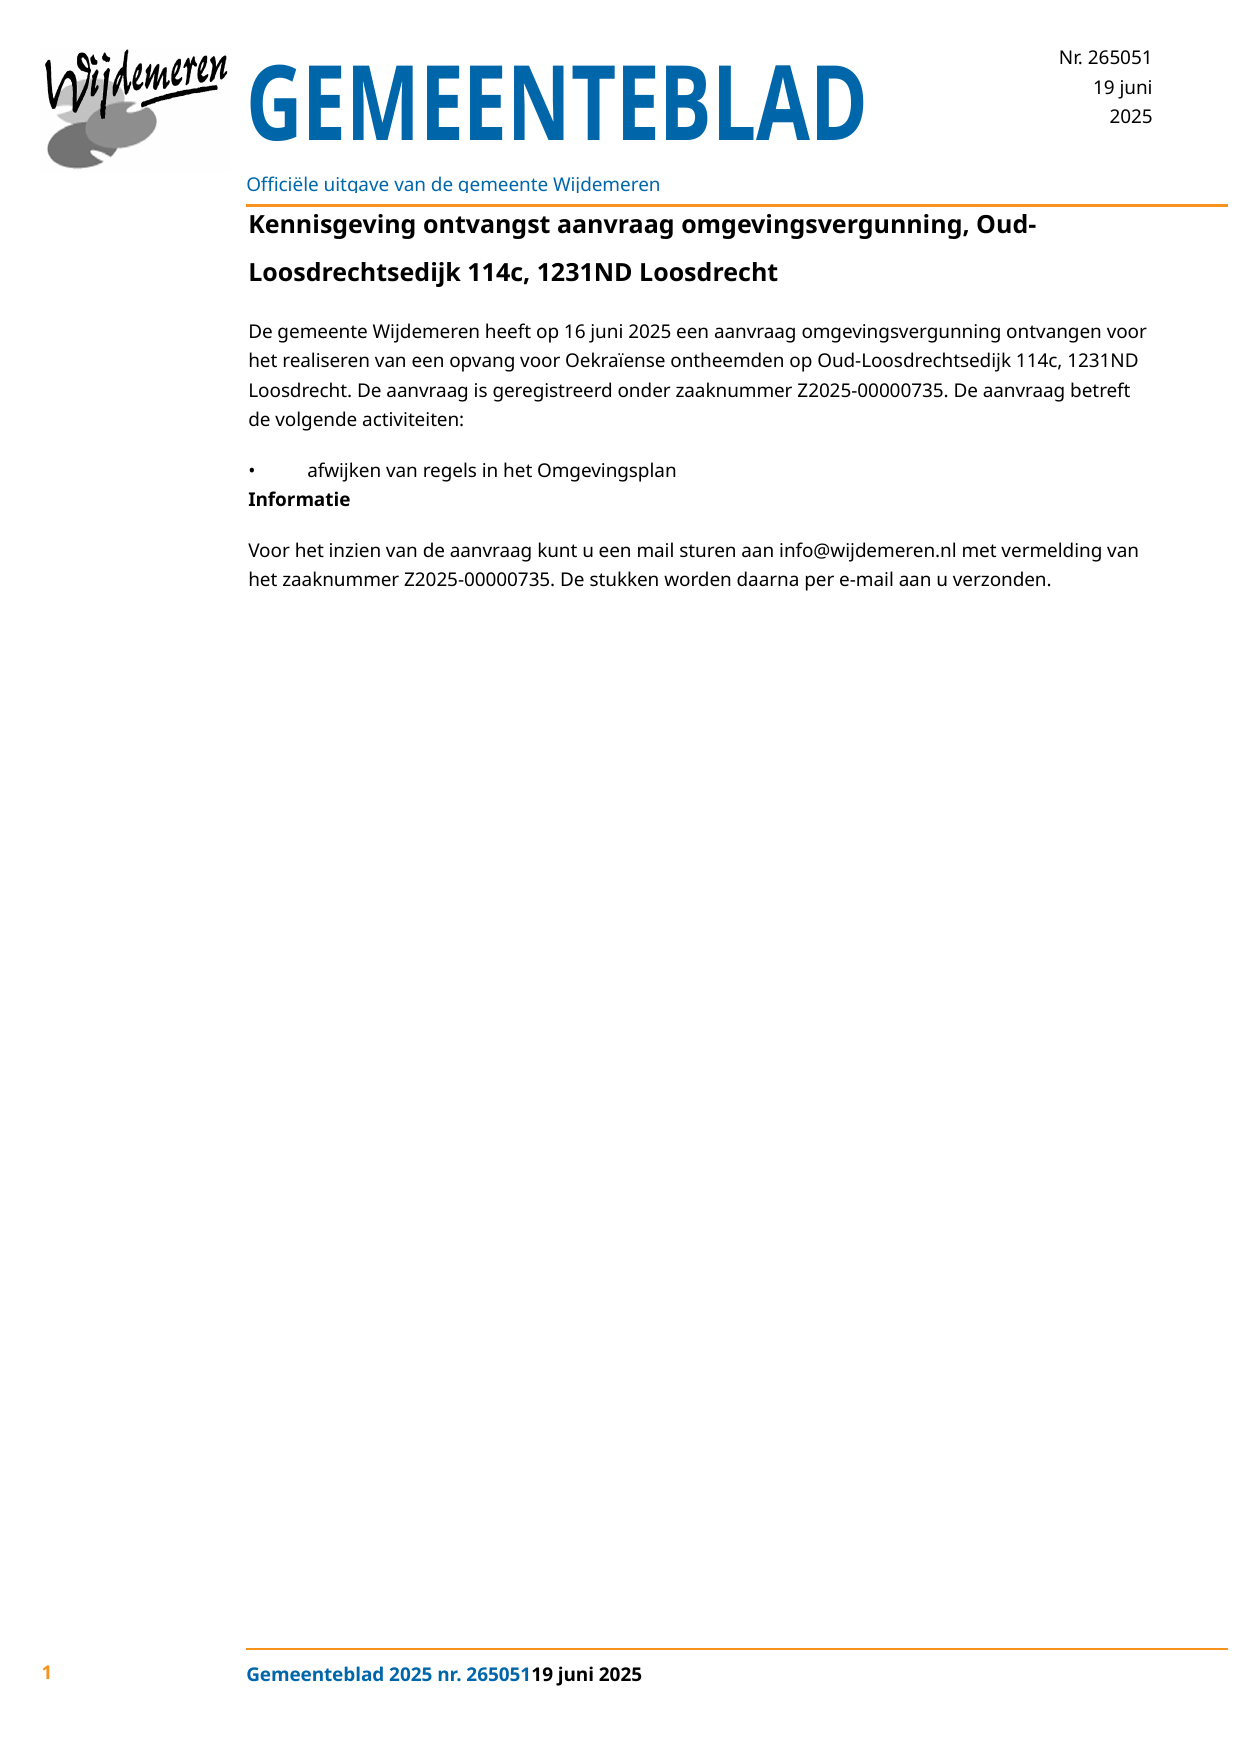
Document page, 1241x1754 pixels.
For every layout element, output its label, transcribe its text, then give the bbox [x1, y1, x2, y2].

text Informatie [248, 487, 1152, 512]
list afwijken van regels in het Omgevingsplan [248, 457, 1152, 483]
picture [41, 47, 231, 172]
text Kennisgeving ontvangst aanvraag omgevingsvergunning, Oud-Loosdrechtsedijk 114c, 1231ND Loosdrecht [248, 207, 1152, 288]
text Voor het inzien van de aanvraag kunt u een mail sturen aan info@wijdemeren.nl met vermelding van het zaaknummer Z2025-00000735. De stukken worden daarna per e-mail aan u verzonden. [248, 537, 1152, 592]
text De gemeente Wijdemeren heeft op 16 juni 2025 een aanvraag omgevingsvergunning ontvangen voor het realiseren van een opvang voor Oekraïense ontheemden op Oud-Loosdrechtsedijk 114c, 1231ND Loosdrecht. De aanvraag is geregistreerd onder zaaknummer Z2025-00000735. De aanvraag betreft de volgende activiteiten: [248, 318, 1152, 432]
